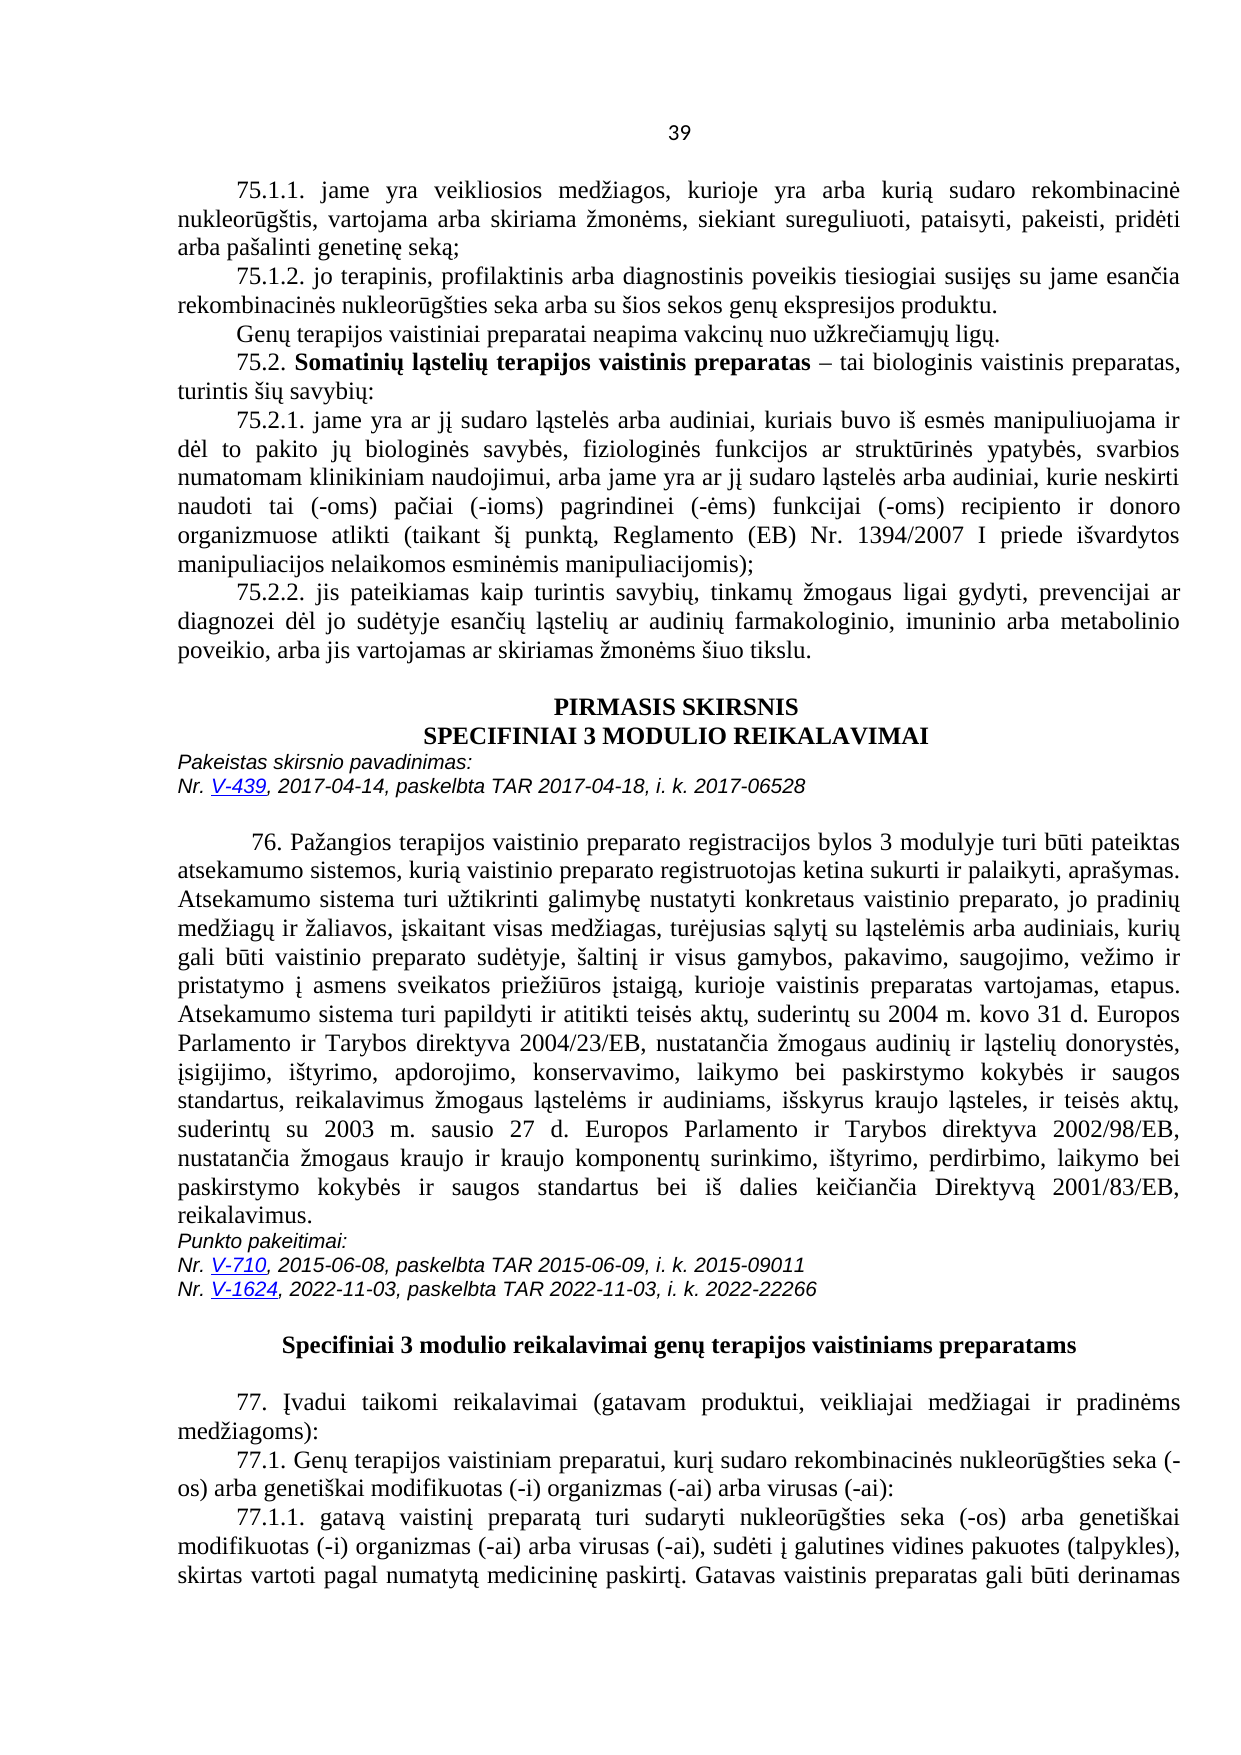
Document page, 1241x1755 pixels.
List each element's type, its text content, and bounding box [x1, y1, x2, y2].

text Nr. V-710, 2015-06-08, paskelbta TAR 2015-06-09, i. k. 2015-09011 [177, 1253, 1181, 1277]
text 75.2. Somatinių ląstelių terapijos vaistinis preparatas – tai biologinis vaistinis preparatas, turintis šių savybių: [177, 347, 1181, 405]
text Punkto pakeitimai: [177, 1229, 1181, 1253]
text Genų terapijos vaistiniai preparatai neapima vakcinų nuo užkrečiamųjų ligų. [177, 319, 1181, 347]
text 77.1.1. gatavą vaistinį preparatą turi sudaryti nukleorūgšties seka (-os) arba genetiškai modifikuotas (-i) organizmas (-ai) arba virusas (-ai), sudėti į galutines vidines pakuotes (talpykles), skirtas vartoti pagal numatytą medicininę paskirtį. Gatavas vaistinis preparatas gali būti derinamas [177, 1502, 1181, 1588]
text 75.2.2. jis pateikiamas kaip turintis savybių, tinkamų žmogaus ligai gydyti, prevencijai ar diagnozei dėl jo sudėtyje esančių ląstelių ar audinių farmakologinio, imuninio arba metabolinio poveikio, arba jis vartojamas ar skiriamas žmonėms šiuo tikslu. [177, 577, 1181, 664]
text Specifiniai 3 modulio reikalavimai genų terapijos vaistiniams preparatams [177, 1330, 1181, 1358]
text 75.1.1. jame yra veikliosios medžiagos, kurioje yra arba kurią sudaro rekombinacinė nukleorūgštis, vartojama arba skiriama žmonėms, siekiant sureguliuoti, pataisyti, pakeisti, pridėti arba pašalinti genetinę seką; [177, 175, 1181, 261]
text 76. Pažangios terapijos vaistinio preparato registracijos bylos 3 modulyje turi būti pateiktas atsekamumo sistemos, kurią vaistinio preparato registruotojas ketina sukurti ir palaikyti, aprašymas. Atsekamumo sistema turi užtikrinti galimybę nustatyti konkretaus vaistinio preparato, jo pradinių medžiagų ir žaliavos, įskaitant visas medžiagas, turėjusias sąlytį su ląstelėmis arba audiniais, kurių gali būti vaistinio preparato sudėtyje, šaltinį ir visus gamybos, pakavimo, saugojimo, vežimo ir pristatymo į asmens sveikatos priežiūros įstaigą, kurioje vaistinis preparatas vartojamas, etapus. Atsekamumo sistema turi papildyti ir atitikti teisės aktų, suderintų su 2004 m. kovo 31 d. Europos Parlamento ir Tarybos direktyva 2004/23/EB, nustatančia žmogaus audinių ir ląstelių donorystės, įsigijimo, ištyrimo, apdorojimo, konservavimo, laikymo bei paskirstymo kokybės ir saugos standartus, reikalavimus žmogaus ląstelėms ir audiniams, išskyrus kraujo ląsteles, ir teisės aktų, suderintų su 2003 m. sausio 27 d. Europos Parlamento ir Tarybos direktyva 2002/98/EB, nustatančia žmogaus kraujo ir kraujo komponentų surinkimo, ištyrimo, perdirbimo, laikymo bei paskirstymo kokybės ir saugos standartus bei iš dalies keičiančia Direktyvą 2001/83/EB, reikalavimus. [177, 827, 1181, 1229]
text 75.2.1. jame yra ar jį sudaro ląstelės arba audiniai, kuriais buvo iš esmės manipuliuojama ir dėl to pakito jų biologinės savybės, fiziologinės funkcijos ar struktūrinės ypatybės, svarbios numatomam klinikiniam naudojimui, arba jame yra ar jį sudaro ląstelės arba audiniai, kurie neskirti naudoti tai (-oms) pačiai (-ioms) pagrindinei (-ėms) funkcijai (-oms) recipiento ir donoro organizmuose atlikti (taikant šį punktą, Reglamento (EB) Nr. 1394/2007 I priede išvardytos manipuliacijos nelaikomos esminėmis manipuliacijomis); [177, 405, 1181, 577]
text 75.1.2. jo terapinis, profilaktinis arba diagnostinis poveikis tiesiogiai susijęs su jame esančia rekombinacinės nukleorūgšties seka arba su šios sekos genų ekspresijos produktu. [177, 261, 1181, 319]
text Pakeistas skirsnio pavadinimas: [177, 750, 1181, 774]
text Nr. V-1624, 2022-11-03, paskelbta TAR 2022-11-03, i. k. 2022-22266 [177, 1277, 1181, 1301]
text 77. Įvadui taikomi reikalavimai (gatavam produktui, veikliajai medžiagai ir pradinėms medžiagoms): [177, 1387, 1181, 1445]
text 77.1. Genų terapijos vaistiniam preparatui, kurį sudaro rekombinacinės nukleorūgšties seka (-os) arba genetiškai modifikuotas (-i) organizmas (-ai) arba virusas (-ai): [177, 1445, 1181, 1502]
text Nr. V-439, 2017-04-14, paskelbta TAR 2017-04-18, i. k. 2017-06528 [177, 774, 1181, 798]
text PIRMASIS SKIRSNIS SPECIFINIAI 3 MODULIO REIKALAVIMAI [177, 692, 1181, 750]
